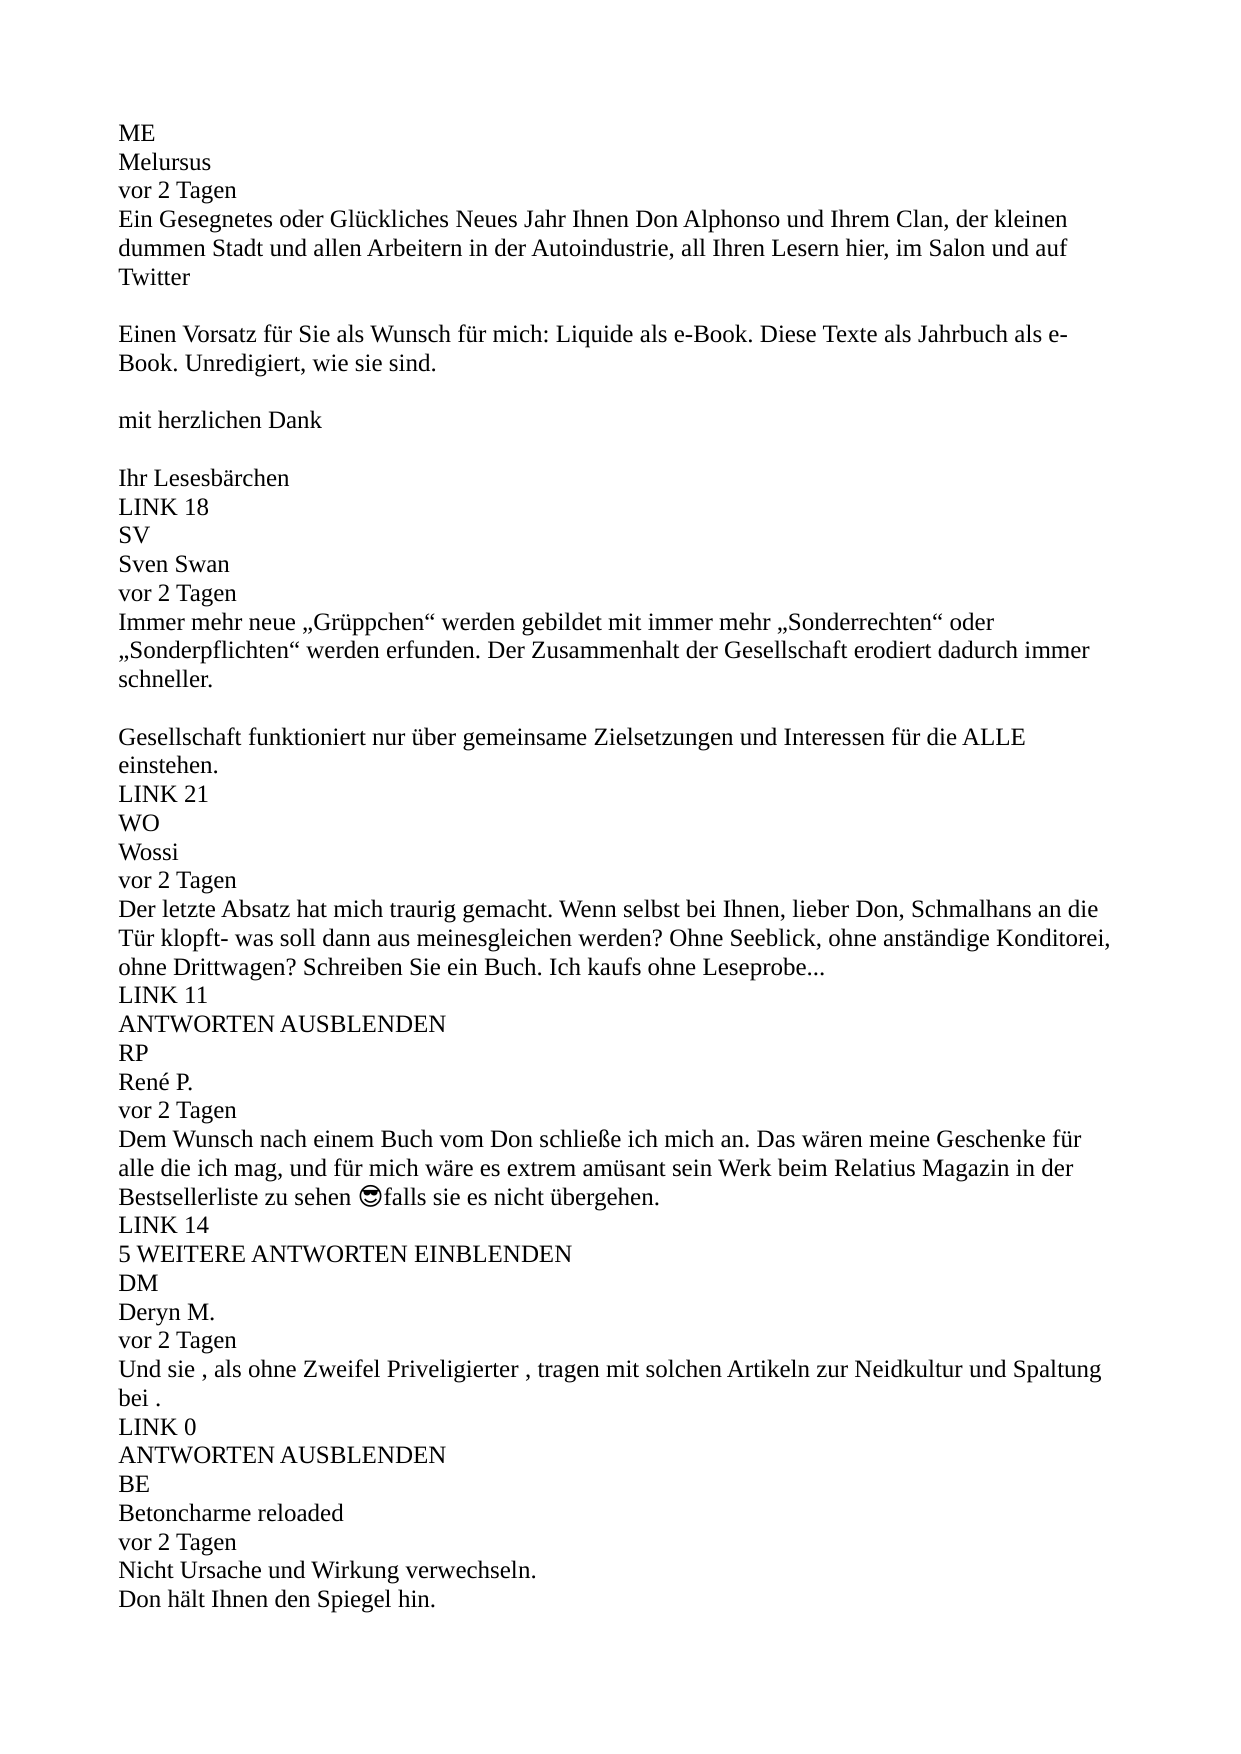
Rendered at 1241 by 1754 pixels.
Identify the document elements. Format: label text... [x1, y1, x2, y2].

text Don hält Ihnen den Spiegel hin. [118, 1584, 1122, 1613]
text 5 WEITERE ANTWORTEN EINBLENDEN [118, 1239, 1122, 1268]
text BE [118, 1469, 1122, 1498]
text vor 2 Tagen [118, 1326, 1122, 1354]
text Ihr Lesesbärchen [118, 463, 1122, 492]
text Deryn M. [118, 1297, 1122, 1326]
text René P. [118, 1067, 1122, 1096]
text vor 2 Tagen [118, 1527, 1122, 1556]
text ANTWORTEN AUSBLENDEN [118, 1441, 1122, 1469]
text ME [118, 118, 1122, 147]
text WO [118, 808, 1122, 837]
text Der letzte Absatz hat mich traurig gemacht. Wenn selbst bei Ihnen, lieber Don, Schmalhans an die Tür klopft- was soll dann aus meinesgleichen werden? Ohne Seeblick, ohne anständige Konditorei, ohne Drittwagen? Schreiben Sie ein Buch. Ich kaufs ohne Leseprobe... [118, 894, 1122, 981]
text LINK 21 [118, 779, 1122, 808]
text vor 2 Tagen [118, 578, 1122, 607]
text LINK 18 [118, 492, 1122, 521]
text vor 2 Tagen [118, 176, 1122, 204]
text DM [118, 1268, 1122, 1297]
text Gesellschaft funktioniert nur über gemeinsame Zielsetzungen und Interessen für die ALLE einstehen. [118, 722, 1122, 779]
text SV [118, 521, 1122, 549]
text Wossi [118, 837, 1122, 866]
text ANTWORTEN AUSBLENDEN [118, 1009, 1122, 1038]
text Betoncharme reloaded [118, 1498, 1122, 1527]
text Nicht Ursache und Wirkung verwechseln. [118, 1556, 1122, 1584]
text vor 2 Tagen [118, 866, 1122, 894]
text LINK 11 [118, 981, 1122, 1009]
text Ein Gesegnetes oder Glückliches Neues Jahr Ihnen Don Alphonso und Ihrem Clan, der kleinen dummen Stadt und allen Arbeitern in der Autoindustrie, all Ihren Lesern hier, im Salon und auf Twitter [118, 204, 1122, 291]
text RP [118, 1038, 1122, 1067]
text mit herzlichen Dank [118, 406, 1122, 434]
text Dem Wunsch nach einem Buch vom Don schließe ich mich an. Das wären meine Geschenke für alle die ich mag, und für mich wäre es extrem amüsant sein Werk beim Relatius Magazin in der Bestsellerliste zu sehen 😎falls sie es nicht übergehen. [118, 1124, 1122, 1211]
text vor 2 Tagen [118, 1096, 1122, 1124]
text LINK 14 [118, 1211, 1122, 1239]
text Sven Swan [118, 549, 1122, 578]
text LINK 0 [118, 1412, 1122, 1441]
text Melursus [118, 147, 1122, 176]
text Und sie , als ohne Zweifel Priveligierter , tragen mit solchen Artikeln zur Neidkultur und Spaltung bei . [118, 1354, 1122, 1412]
text Immer mehr neue „Grüppchen“ werden gebildet mit immer mehr „Sonderrechten“ oder „Sonderpflichten“ werden erfunden. Der Zusammenhalt der Gesellschaft erodiert dadurch immer schneller. [118, 607, 1122, 693]
text Einen Vorsatz für Sie als Wunsch für mich: Liquide als e-Book. Diese Texte als Jahrbuch als e-Book. Unredigiert, wie sie sind. [118, 319, 1122, 377]
